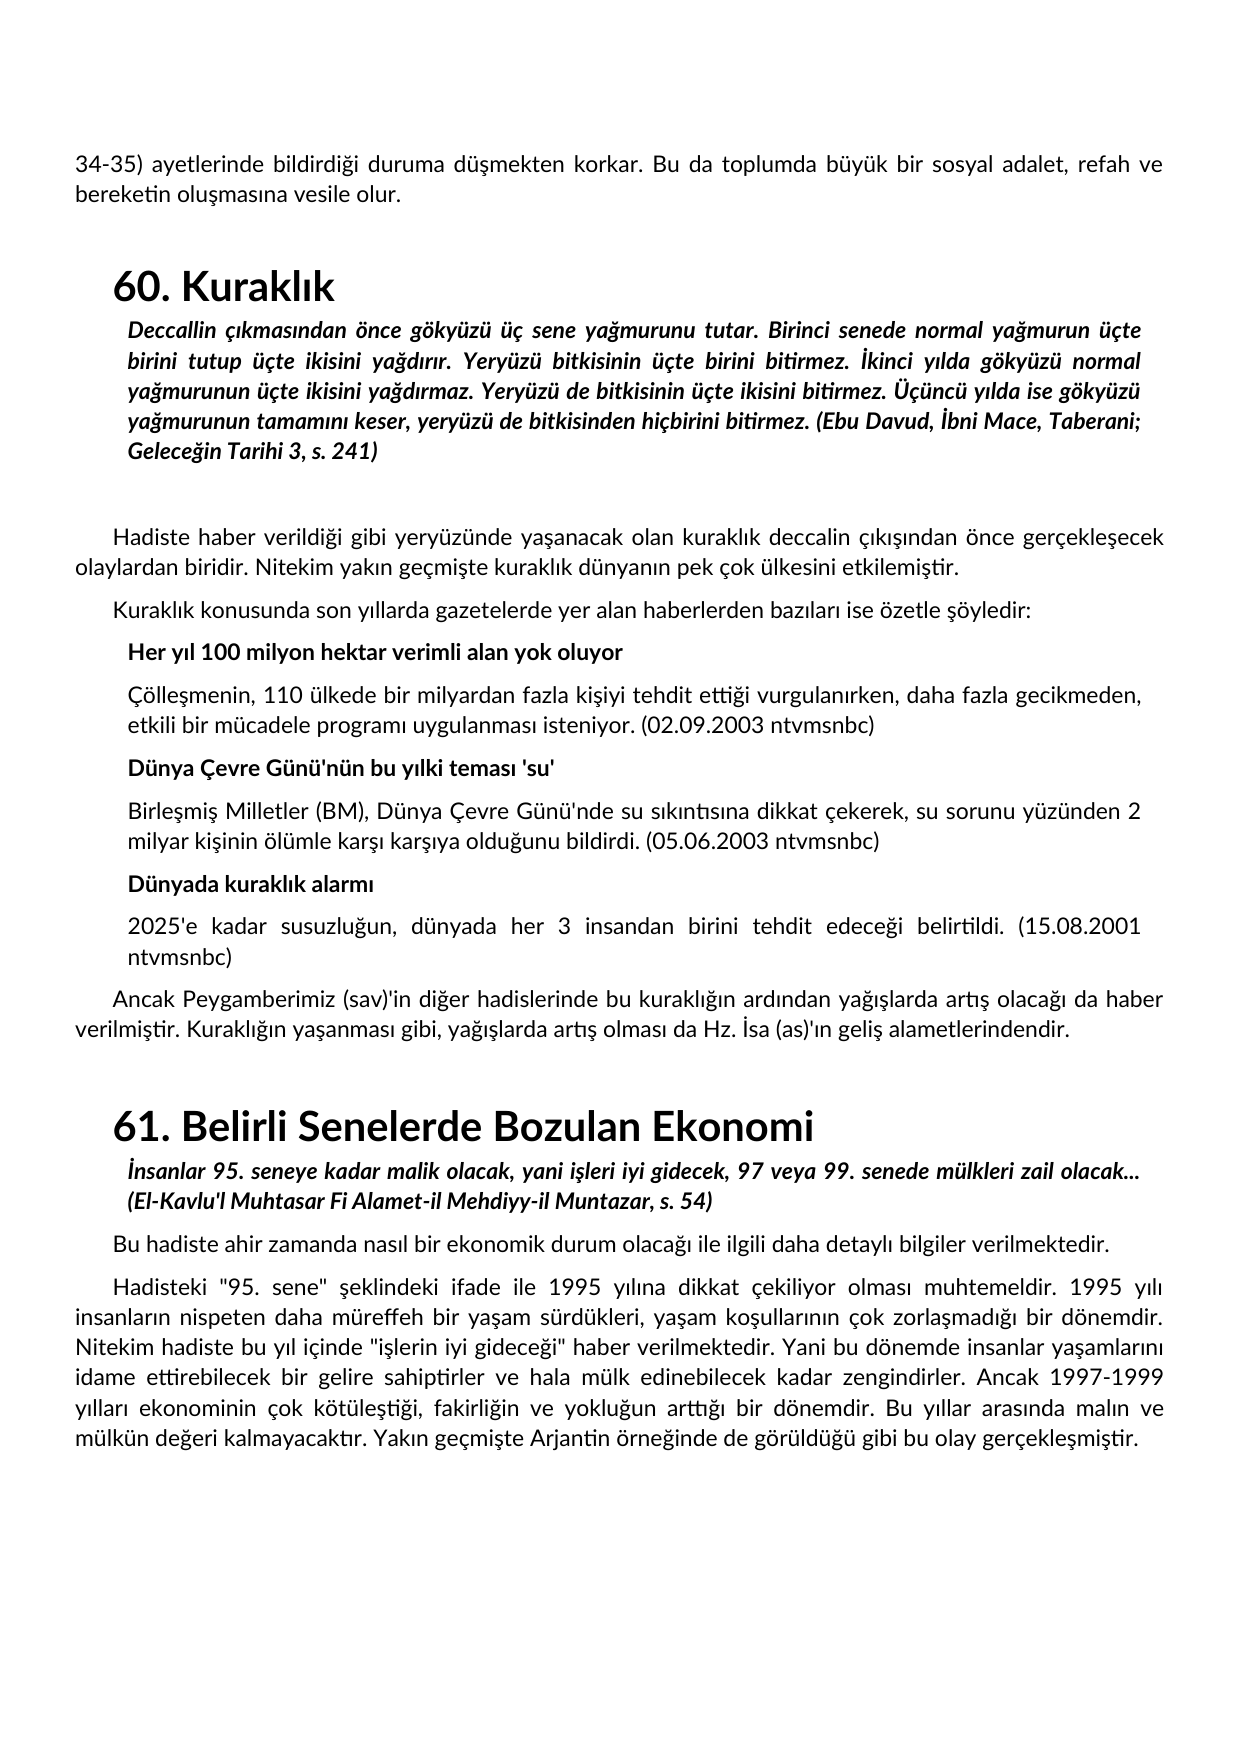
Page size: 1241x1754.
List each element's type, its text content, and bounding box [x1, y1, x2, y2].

text Çölleşmenin, 110 ülkede bir milyardan fazla kişiyi tehdit ettiği vurgulanırken, daha fazla gecikmeden, etkili bir mücadele programı uygulanması isteniyor. (02.09.2003 ntvmsnbc) [127, 681, 1143, 739]
subtitle 61. Belirli Senelerde Bozulan Ekonomi [112, 1101, 1165, 1151]
text Ancak Peygamberimiz (sav)'in diğer hadislerinde bu kuraklığın ardından yağışlarda artış olacağı da haber verilmiştir. Kuraklığın yaşanması gibi, yağışlarda artış olması da Hz. İsa (as)'ın geliş alametlerindendir. [75, 985, 1165, 1043]
text Dünyada kuraklık alarmı [127, 869, 1143, 897]
text Hadisteki "95. sene" şeklindeki ifade ile 1995 yılına dikkat çekiliyor olması muhtemeldir. 1995 yılı insanların nispeten daha müreffeh bir yaşam sürdükleri, yaşam koşullarının çok zorlaşmadığı bir dönemdir. Nitekim hadiste bu yıl içinde "işlerin iyi gideceği" haber verilmektedir. Yani bu dönemde insanlar yaşamlarını idame ettirebilecek bir gelire sahiptirler ve hala mülk edinebilecek kadar zengindirler. Ancak 1997-1999 yılları ekonominin çok kötüleştiği, fakirliğin ve yokluğun arttığı bir dönemdir. Bu yıllar arasında malın ve mülkün değeri kalmayacaktır. Yakın geçmişte Arjantin örneğinde de görüldüğü gibi bu olay gerçekleşmiştir. [75, 1273, 1165, 1451]
subtitle 60. Kuraklık [112, 260, 1165, 310]
text Deccallin çıkmasından önce gökyüzü üç sene yağmurunu tutar. Birinci senede normal yağmurun üçte birini tutup üçte ikisini yağdırır. Yeryüzü bitkisinin üçte birini bitirmez. İkinci yılda gökyüzü normal yağmurunun üçte ikisini yağdırmaz. Yeryüzü de bitkisinin üçte ikisini bitirmez. Üçüncü yılda ise gökyüzü yağmurunun tamamını keser, yeryüzü de bitkisinden hiçbirini bitirmez. (Ebu Davud, İbni Mace, Taberani; Geleceğin Tarihi 3, s. 241) [127, 316, 1143, 465]
text 2025'e kadar susuzluğun, dünyada her 3 insandan birini tehdit edeceği belirtildi. (15.08.2001 ntvmsnbc) [127, 912, 1143, 970]
text Hadiste haber verildiği gibi yeryüzünde yaşanacak olan kuraklık deccalin çıkışından önce gerçekleşecek olaylardan biridir. Nitekim yakın geçmişte kuraklık dünyanın pek çok ülkesini etkilemiştir. [75, 523, 1165, 580]
text Bu hadiste ahir zamanda nasıl bir ekonomik durum olacağı ile ilgili daha detaylı bilgiler verilmektedir. [75, 1230, 1165, 1257]
text Birleşmiş Milletler (BM), Dünya Çevre Günü'nde su sıkıntısına dikkat çekerek, su sorunu yüzünden 2 milyar kişinin ölümle karşı karşıya olduğunu bildirdi. (05.06.2003 ntvmsnbc) [127, 797, 1143, 854]
text Dünya Çevre Günü'nün bu yılki teması 'su' [127, 754, 1143, 781]
text 34-35) ayetlerinde bildirdiği duruma düşmekten korkar. Bu da toplumda büyük bir sosyal adalet, refah ve bereketin oluşmasına vesile olur. [75, 150, 1165, 208]
text Her yıl 100 milyon hektar verimli alan yok oluyor [127, 638, 1143, 666]
text Kuraklık konusunda son yıllarda gazetelerde yer alan haberlerden bazıları ise özetle şöyledir: [75, 596, 1165, 623]
text İnsanlar 95. seneye kadar malik olacak, yani işleri iyi gidecek, 97 veya 99. senede mülkleri zail olacak... (El-Kavlu'l Muhtasar Fi Alamet-il Mehdiyy-il Muntazar, s. 54) [127, 1157, 1143, 1215]
